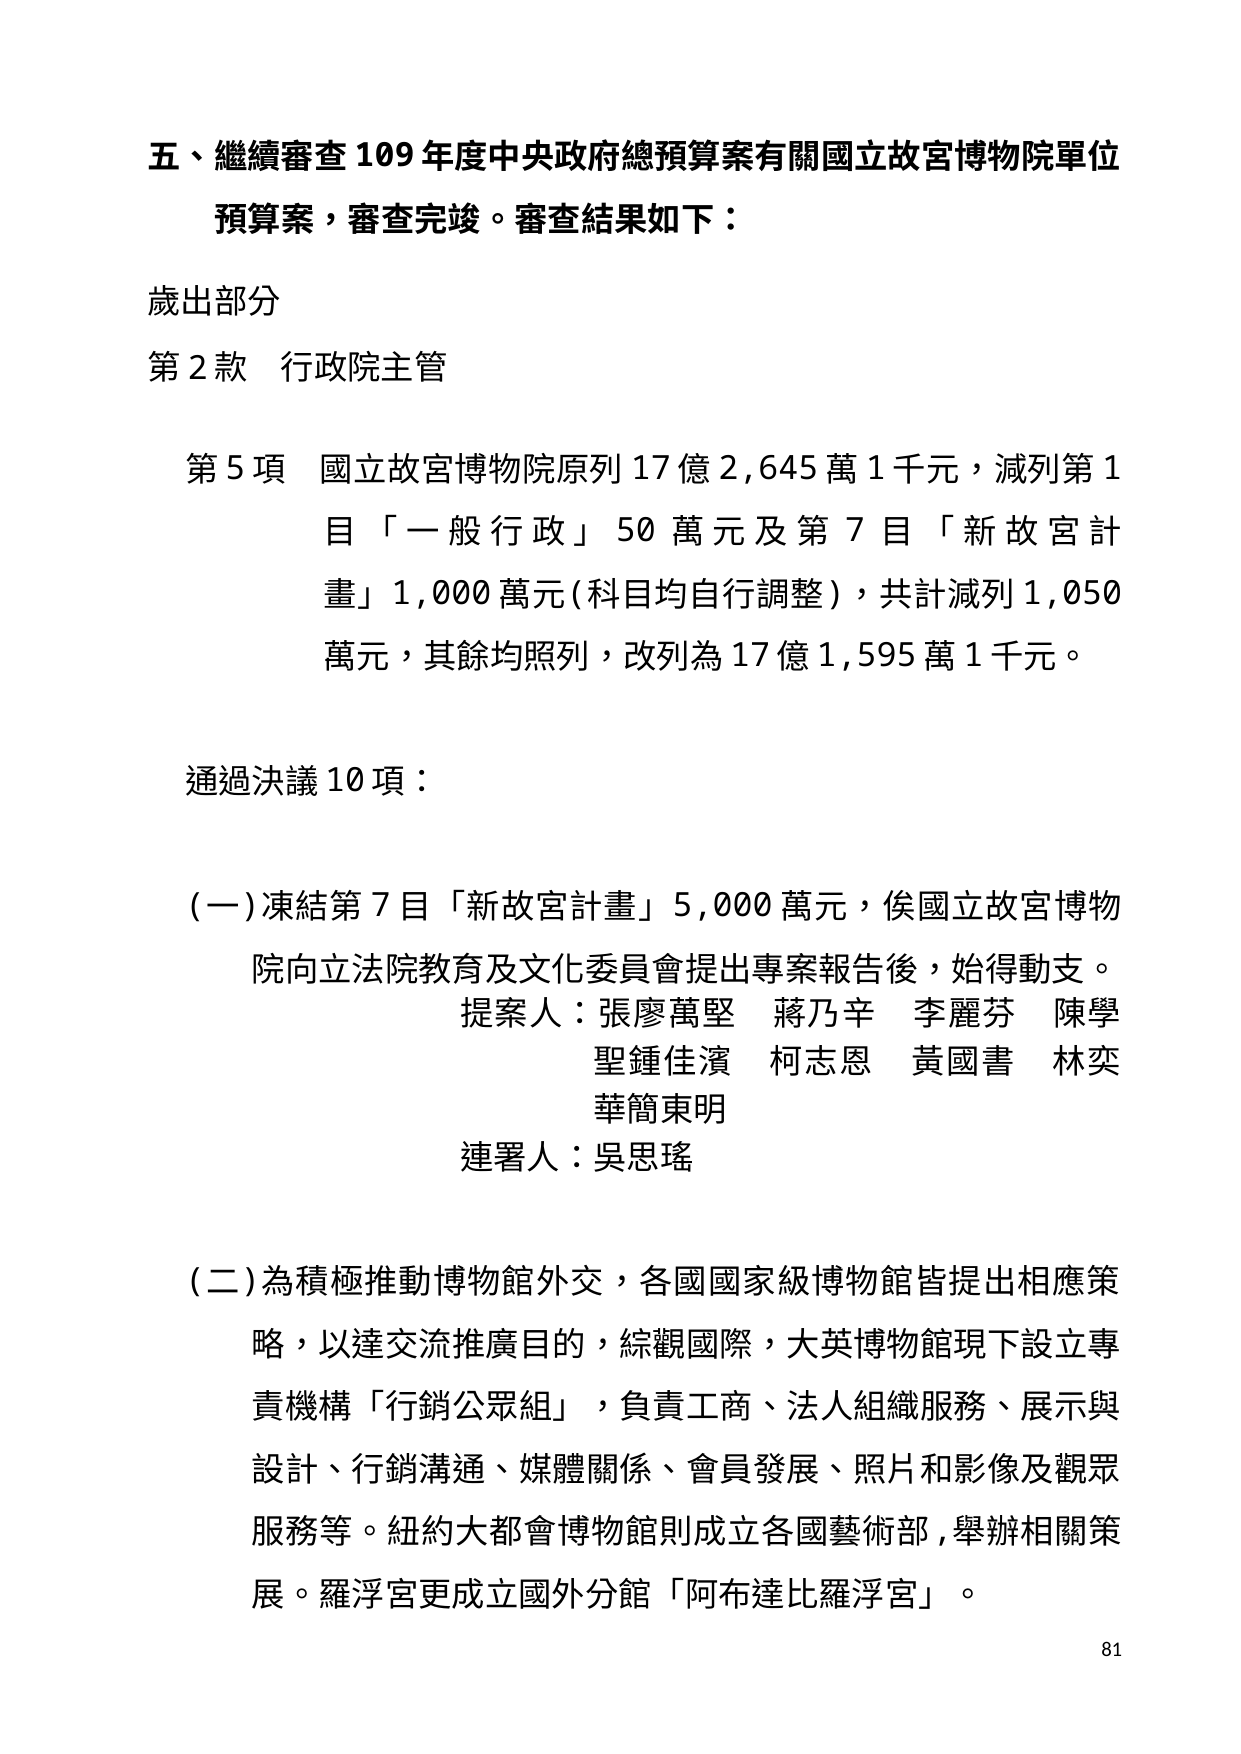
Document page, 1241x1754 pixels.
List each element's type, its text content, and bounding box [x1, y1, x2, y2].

text (一)凍結第7目「新故宮計畫」5,000萬元，俟國立故宮博物院向立法院教育及文化委員會提出專案報告後，始得動支。 [185, 862, 1122, 987]
text 連署人：吳思瑤 [460, 1131, 1122, 1179]
text 歲出部分 [147, 275, 1122, 323]
text 第2款 行政院主管 [147, 341, 1122, 389]
text 五、繼續審查109年度中央政府總預算案有關國立故宮博物院單位預算案，審查完竣。審查結果如下： [147, 112, 1122, 237]
text 通過決議10項： [185, 737, 1122, 800]
text (二)為積極推動博物館外交，各國國家級博物館皆提出相應策略，以達交流推廣目的，綜觀國際，大英博物館現下設立專責機構「行銷公眾組」，負責工商、法人組織服務、展示與設計、行銷溝通、媒體關係、會員發展、照片和影像及觀眾服務等。紐約大都會博物館則成立各國藝術部,舉辦相關策展。羅浮宮更成立國外分館「阿布達比羅浮宮」。 [185, 1237, 1122, 1612]
text 提案人：張廖萬堅 蔣乃辛 李麗芬 陳學聖鍾佳濱 柯志恩 黃國書 林奕華簡東明 [460, 987, 1122, 1131]
text 第5項 國立故宮博物院原列17億2,645萬1千元，減列第1目「一般行政」50萬元及第7目「新故宮計畫」1,000萬元(科目均自行調整)，共計減列1,050萬元，其餘均照列，改列為17億1,595萬1千元。 [185, 425, 1122, 675]
